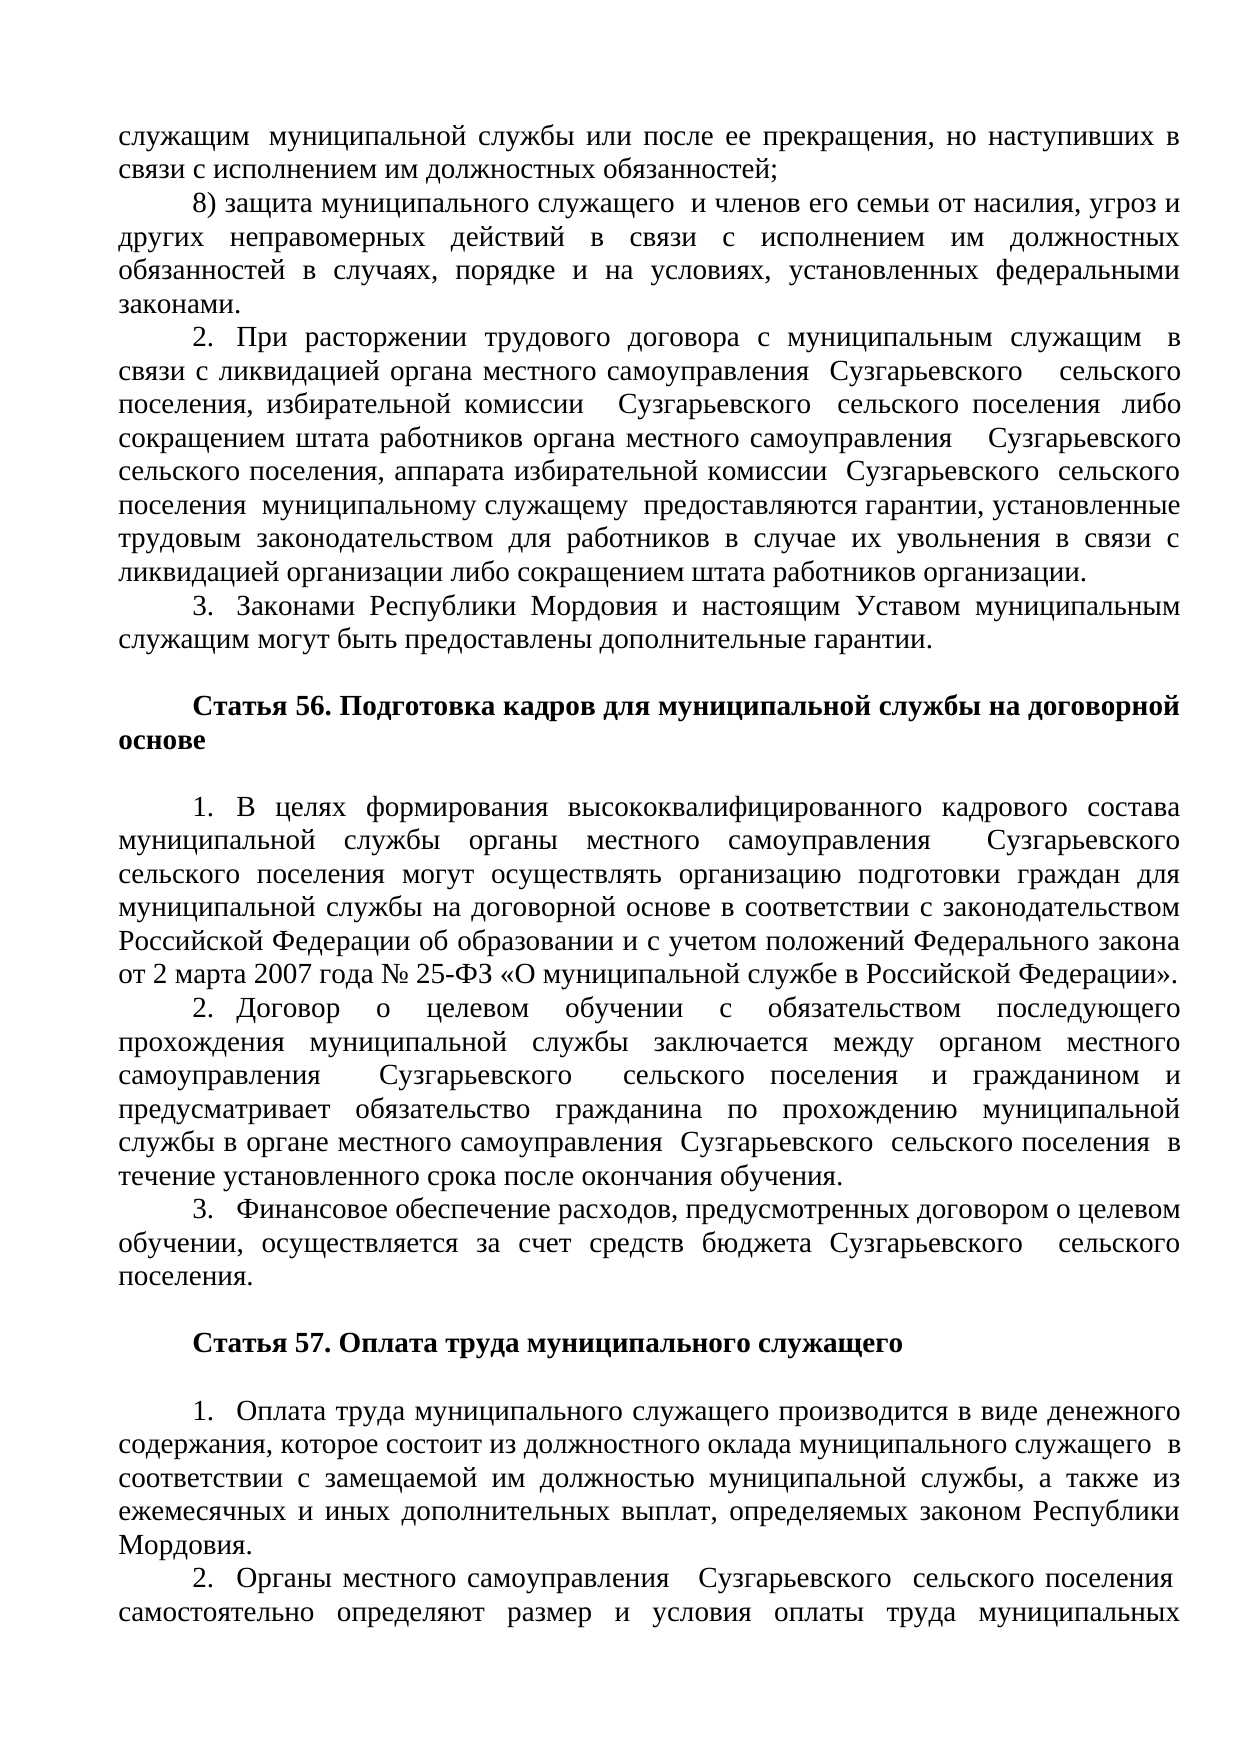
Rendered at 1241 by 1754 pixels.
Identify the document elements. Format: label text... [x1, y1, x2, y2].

text Статья 57. Оплата труда муниципального служащего [118, 1326, 1181, 1359]
text служащим муниципальной службы или после ее прекращения, но наступивших в связи с исполнением им должностных обязанностей; [118, 118, 1181, 185]
list Законами Республики Мордовия и настоящим Уставом муниципальным служащим могут быть предоставлены дополнительные гарантии. [118, 588, 1181, 655]
list Оплата труда муниципального служащего производится в виде денежного содержания, которое состоит из должностного оклада муниципального служащего в соответствии с замещаемой им должностью муниципальной службы, а также из ежемесячных и иных дополнительных выплат, определяемых законом Республики Мордовия. [118, 1393, 1181, 1560]
text 8) защита муниципального служащего и членов его семьи от насилия, угроз и других неправомерных действий в связи с исполнением им должностных обязанностей в случаях, порядке и на условиях, установленных федеральными законами. [118, 185, 1181, 319]
list Органы местного самоуправления Сузгарьевского сельского поселения самостоятельно определяют размер и условия оплаты труда муниципальных [118, 1560, 1181, 1627]
text Статья 56. Подготовка кадров для муниципальной службы на договорной основе [118, 688, 1181, 755]
list При расторжении трудового договора с муниципальным служащим в связи с ликвидацией органа местного самоуправления Сузгарьевского сельского поселения, избирательной комиссии Сузгарьевского сельского поселения либо сокращением штата работников органа местного самоуправления Сузгарьевского сельского поселения, аппарата избирательной комиссии Сузгарьевского сельского поселения муниципальному служащему предоставляются гарантии, установленные трудовым законодательством для работников в случае их увольнения в связи с ликвидацией организации либо сокращением штата работников организации. [118, 319, 1181, 588]
list Финансовое обеспечение расходов, предусмотренных договором о целевом обучении, осуществляется за счет средств бюджета Сузгарьевского сельского поселения. [118, 1191, 1181, 1292]
list В целях формирования высококвалифицированного кадрового состава муниципальной службы органы местного самоуправления Сузгарьевского сельского поселения могут осуществлять организацию подготовки граждан для муниципальной службы на договорной основе в соответствии с законодательством Российской Федерации об образовании и с учетом положений Федерального закона от 2 марта 2007 года № 25-ФЗ «О муниципальной службе в Российской Федерации». [118, 789, 1181, 990]
list Договор о целевом обучении с обязательством последующего прохождения муниципальной службы заключается между органом местного самоуправления Сузгарьевского сельского поселения и гражданином и предусматривает обязательство гражданина по прохождению муниципальной службы в органе местного самоуправления Сузгарьевского сельского поселения в течение установленного срока после окончания обучения. [118, 990, 1181, 1191]
